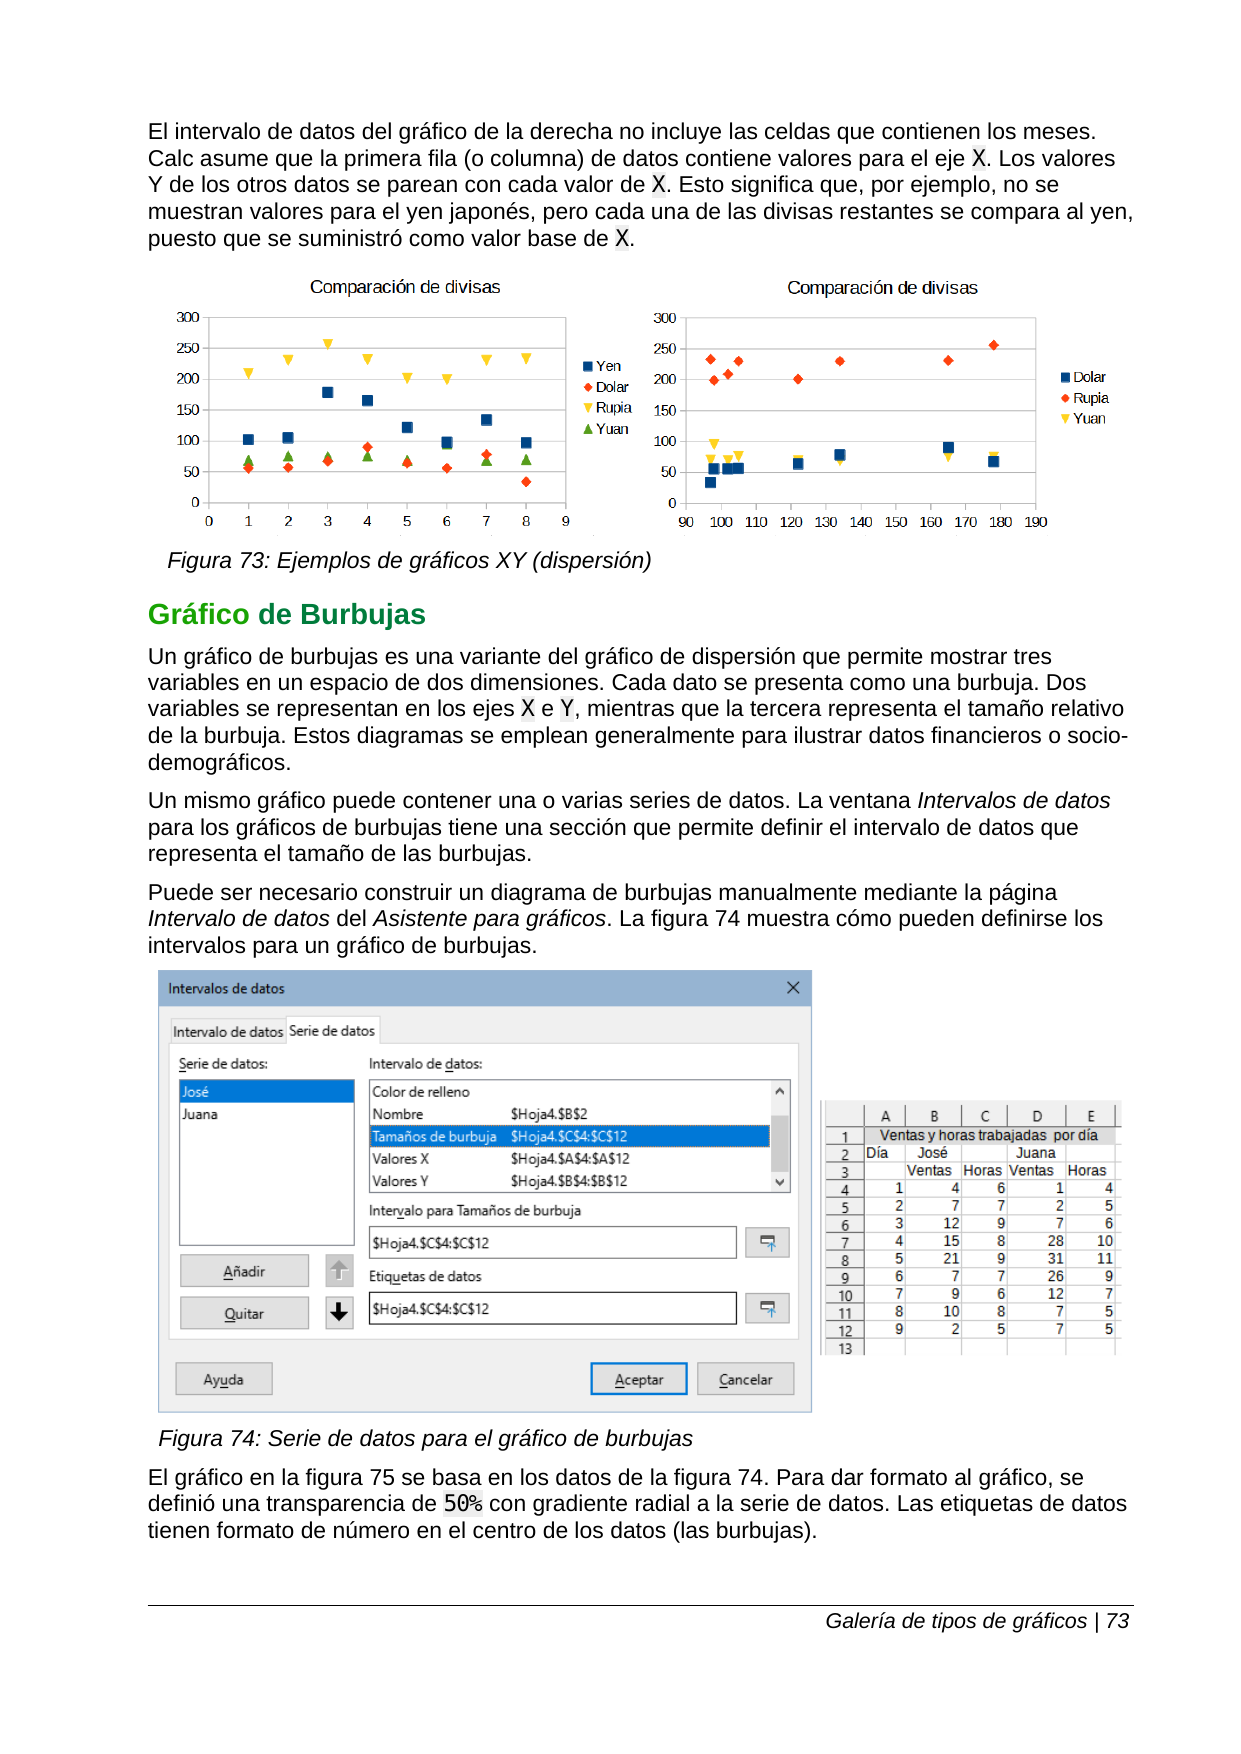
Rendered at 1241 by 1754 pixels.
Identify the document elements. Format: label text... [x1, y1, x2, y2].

text El intervalo de datos del gráfico de la derecha no incluye las celdas que contienen los meses. Calc asume que la primera fila (o columna) de datos contiene valores para el eje X. Los valores Y de los otros datos se parean con cada valor de X. Esto significa que, por ejemplo, no se muestran valores para el yen japonés, pero cada una de las divisas restantes se compara al yen, puesto que se suministró como valor base de X. [148, 118, 1134, 251]
text Un mismo gráfico puede contener una o varias series de datos. La ventana Intervalos de datos para los gráficos de burbujas tiene una sección que permite definir el intervalo de datos que representa el tamaño de las burbujas. [148, 787, 1134, 867]
picture [158, 970, 1124, 1414]
text El gráfico en la figura 75 se basa en los datos de la figura 74. Para dar formato al gráfico, se definió una transparencia de 50% con gradiente radial a la serie de datos. Las etiquetas de datos tienen formato de número en el centro de los datos (las burbujas). [148, 1463, 1134, 1543]
text Puede ser necesario construir un diagrama de burbujas manualmente mediante la página Intervalo de datos del Asistente para gráficos. La figura 74 muestra cómo pueden definirse los intervalos para un gráfico de burbujas. [148, 879, 1134, 958]
text Un gráfico de burbujas es una variante del gráfico de dispersión que permite mostrar tres variables en un espacio de dos dimensiones. Cada dato se presenta como una burbuja. Dos variables se representan en los ejes X e Y, mientras que la tercera representa el tamaño relativo de la burbuja. Estos diagramas se emplean generalmente para ilustrar datos financieros o socio-demográficos. [148, 643, 1134, 775]
subtitle Gráfico de Burbujas [148, 597, 1134, 631]
picture [167, 263, 1115, 536]
text Figura 74: Serie de datos para el gráfico de burbujas [158, 1425, 1124, 1452]
text Figura 73: Ejemplos de gráficos XY (dispersión) [167, 547, 1114, 574]
